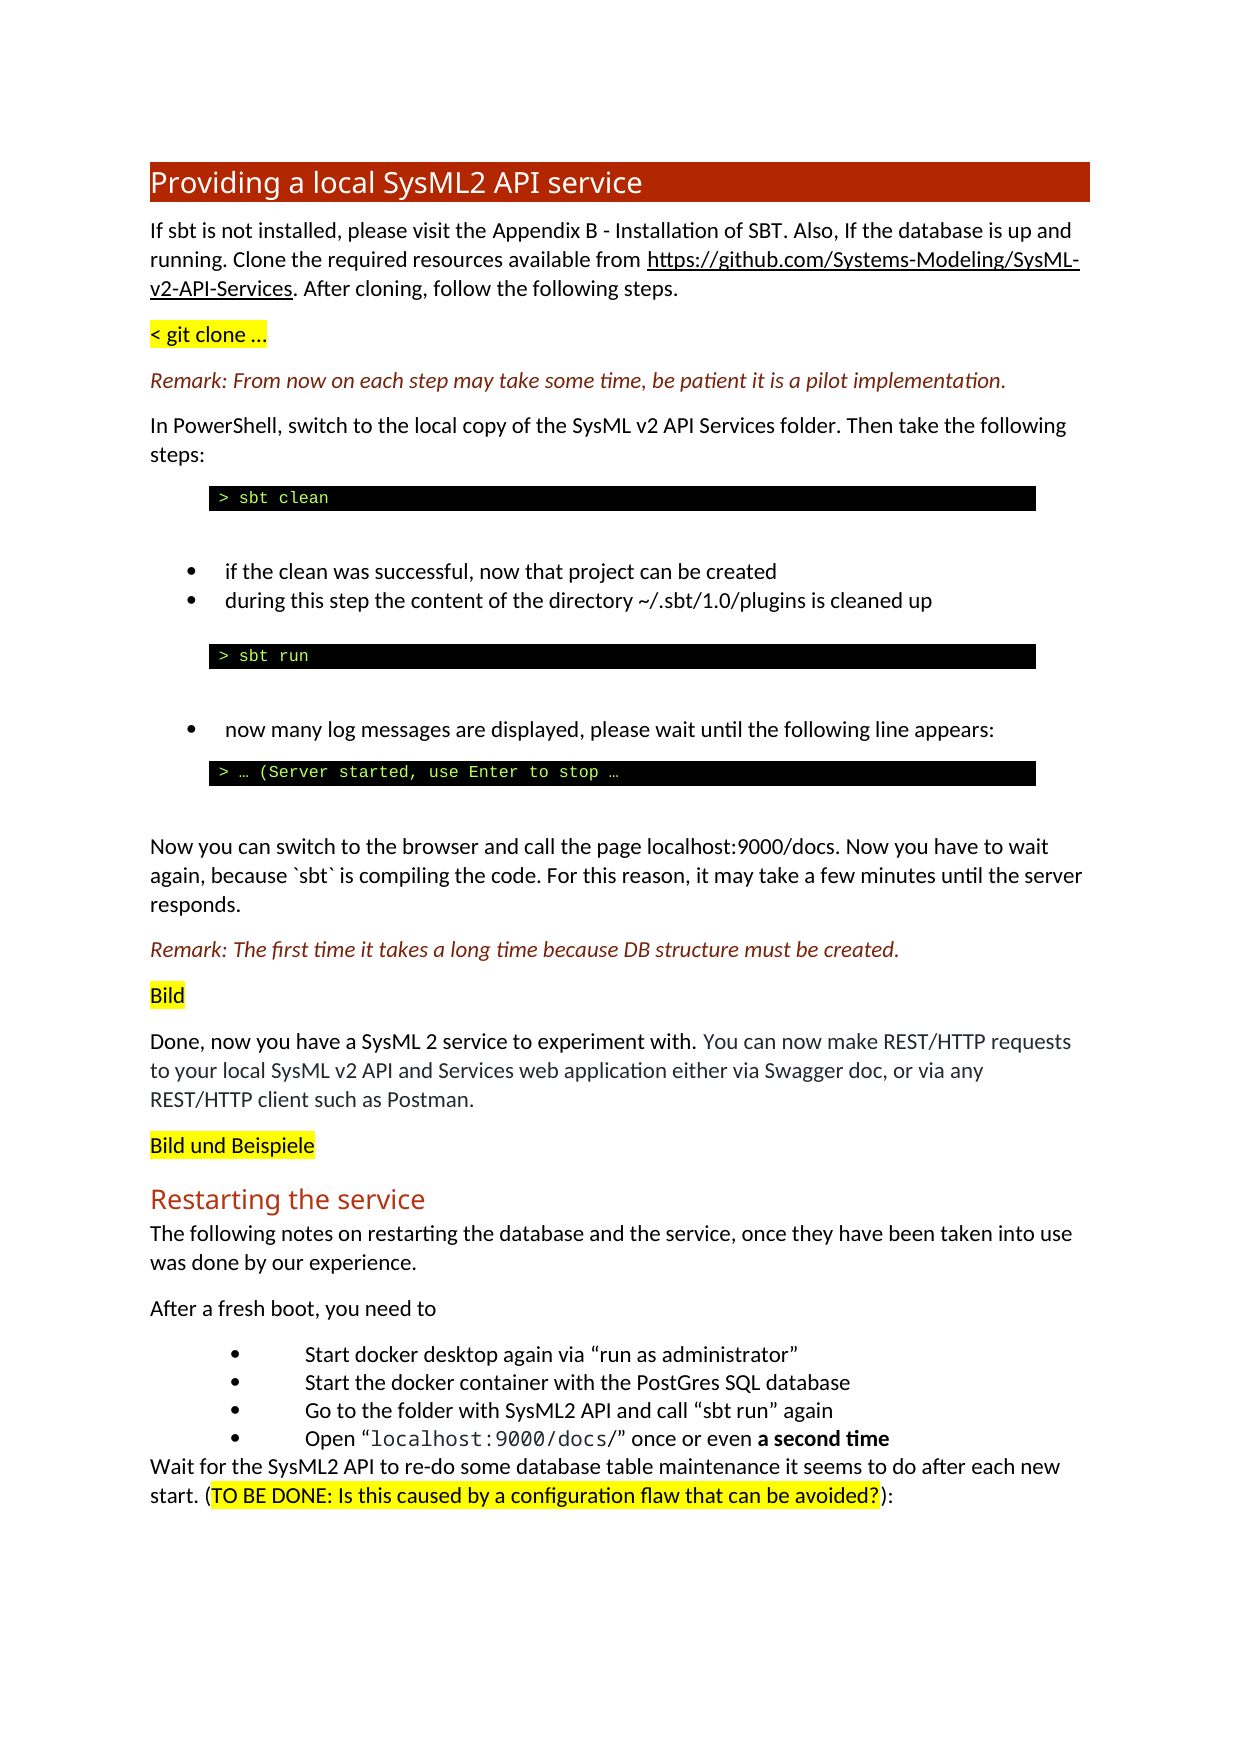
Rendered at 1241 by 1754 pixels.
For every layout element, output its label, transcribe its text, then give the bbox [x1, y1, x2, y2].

list Start the docker container with the PostGres SQL database [231, 1368, 1090, 1396]
text Bild [150, 981, 1090, 1009]
text Remark: From now on each step may take some time, be patient it is a pilot implementation. [150, 366, 1090, 394]
list Start docker desktop again via “run as administrator” [231, 1340, 1090, 1368]
text The following notes on restarting the database and the service, once they have been taken into use was done by our experience. [150, 1219, 1090, 1276]
subtitle Restarting the service [150, 1181, 1090, 1218]
text Bild und Beispiele [150, 1131, 1090, 1159]
text Remark: The first time it takes a long time because DB structure must be created. [150, 936, 1090, 964]
list now many log messages are displayed, please wait until the following line appears: [187, 715, 1090, 743]
list Open “localhost:9000/docs/” once or even a second time [231, 1424, 1090, 1452]
list Go to the folder with SysML2 API and call “sbt run” again [231, 1396, 1090, 1424]
text If sbt is not installed, please visit the Appendix B - Installation of SBT. Also, If the database is up and running. Clone the required resources available from https://github.com/Systems-Modeling/SysML-v2-API-Services. After cloning, follow the following steps. [150, 216, 1090, 302]
text Now you can switch to the browser and call the page localhost:9000/docs. Now you have to wait again, because `sbt` is compiling the code. For this reason, it may take a few minutes until the server responds. [150, 832, 1090, 918]
list during this step the content of the directory ~/.sbt/1.0/plugins is cleaned up [187, 586, 1090, 614]
text < git clone … [150, 320, 1090, 348]
text In PowerShell, switch to the local copy of the SysML v2 API Services folder. Then take the following steps: [150, 412, 1090, 469]
text > sbt run [210, 645, 1035, 668]
subtitle Providing a local SysML2 API service [150, 162, 1090, 202]
text Wait for the SysML2 API to re-do some database table maintenance it seems to do after each new start. (TO BE DONE: Is this caused by a configuration flaw that can be avoided?): [150, 1452, 1090, 1509]
text > … (Server started, use Enter to stop … [210, 762, 1035, 785]
text Done, now you have a SysML 2 service to experiment with. You can now make REST/HTTP requests to your local SysML v2 API and Services web application either via Swagger doc, or via any REST/HTTP client such as Postman. [150, 1027, 1090, 1113]
text > sbt clean [210, 488, 1035, 510]
text After a fresh boot, you need to [150, 1294, 1090, 1322]
list if the clean was successful, now that project can be created [187, 557, 1090, 585]
